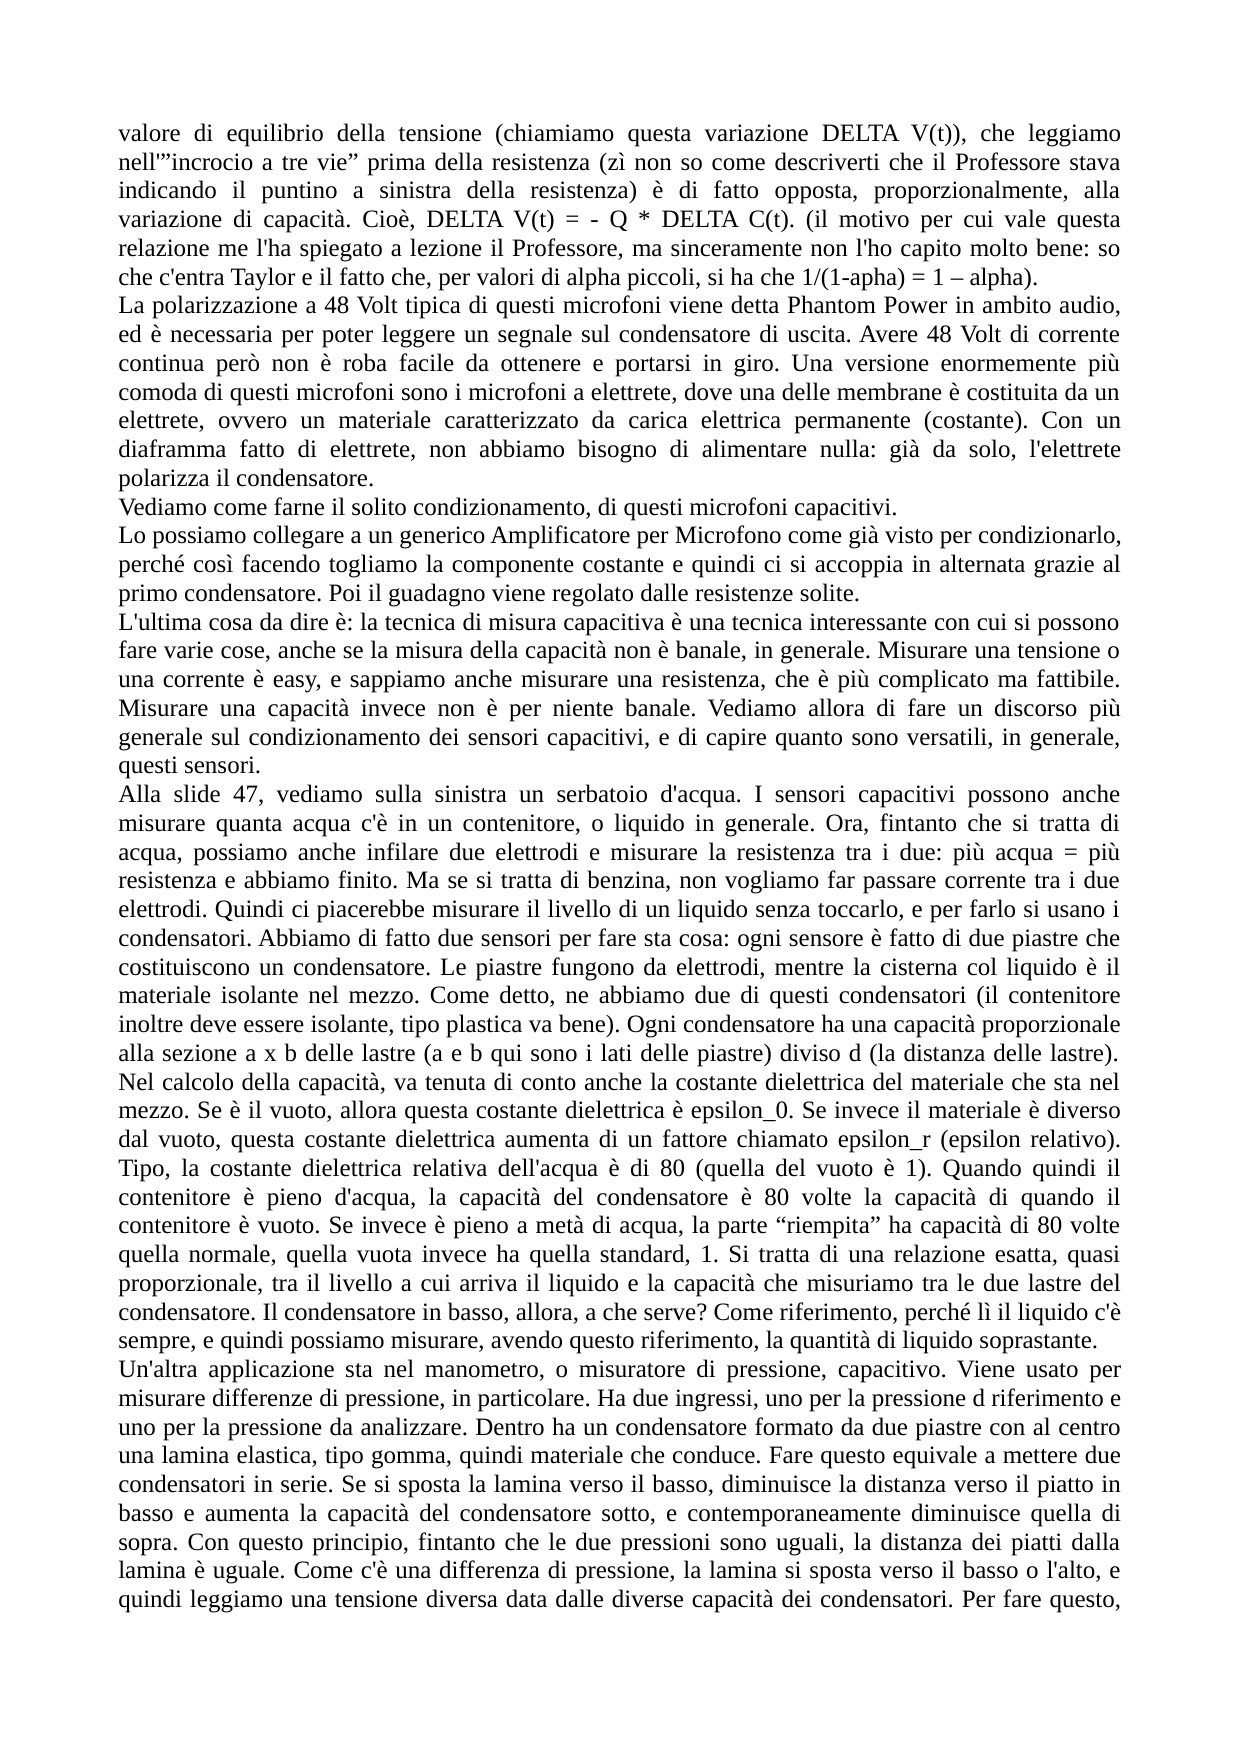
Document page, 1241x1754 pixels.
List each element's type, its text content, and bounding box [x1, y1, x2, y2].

text La polarizzazione a 48 Volt tipica di questi microfoni viene detta Phantom Power in ambito audio, ed è necessaria per poter leggere un segnale sul condensatore di uscita. Avere 48 Volt di corrente continua però non è roba facile da ottenere e portarsi in giro. Una versione enormemente più comoda di questi microfoni sono i microfoni a elettrete, dove una delle membrane è costituita da un elettrete, ovvero un materiale caratterizzato da carica elettrica permanente (costante). Con un diaframma fatto di elettrete, non abbiamo bisogno di alimentare nulla: già da solo, l'elettrete polarizza il condensatore. [118, 291, 1122, 492]
text Un'altra applicazione sta nel manometro, o misuratore di pressione, capacitivo. Viene usato per misurare differenze di pressione, in particolare. Ha due ingressi, uno per la pressione d riferimento e uno per la pressione da analizzare. Dentro ha un condensatore formato da due piastre con al centro una lamina elastica, tipo gomma, quindi materiale che conduce. Fare questo equivale a mettere due condensatori in serie. Se si sposta la lamina verso il basso, diminuisce la distanza verso il piatto in basso e aumenta la capacità del condensatore sotto, e contemporaneamente diminuisce quella di sopra. Con questo principio, fintanto che le due pressioni sono uguali, la distanza dei piatti dalla lamina è uguale. Come c'è una differenza di pressione, la lamina si sposta verso il basso o l'alto, e quindi leggiamo una tensione diversa data dalle diverse capacità dei condensatori. Per fare questo, [118, 1354, 1122, 1613]
text L'ultima cosa da dire è: la tecnica di misura capacitiva è una tecnica interessante con cui si possono fare varie cose, anche se la misura della capacità non è banale, in generale. Misurare una tensione o una corrente è easy, e sappiamo anche misurare una resistenza, che è più complicato ma fattibile. Misurare una capacità invece non è per niente banale. Vediamo allora di fare un discorso più generale sul condizionamento dei sensori capacitivi, e di capire quanto sono versatili, in generale, questi sensori. [118, 607, 1122, 779]
text Vediamo come farne il solito condizionamento, di questi microfoni capacitivi. [118, 492, 1122, 521]
text Lo possiamo collegare a un generico Amplificatore per Microfono come già visto per condizionarlo, perché così facendo togliamo la componente costante e quindi ci si accoppia in alternata grazie al primo condensatore. Poi il guadagno viene regolato dalle resistenze solite. [118, 521, 1122, 607]
text Alla slide 47, vediamo sulla sinistra un serbatoio d'acqua. I sensori capacitivi possono anche misurare quanta acqua c'è in un contenitore, o liquido in generale. Ora, fintanto che si tratta di acqua, possiamo anche infilare due elettrodi e misurare la resistenza tra i due: più acqua = più resistenza e abbiamo finito. Ma se si tratta di benzina, non vogliamo far passare corrente tra i due elettrodi. Quindi ci piacerebbe misurare il livello di un liquido senza toccarlo, e per farlo si usano i condensatori. Abbiamo di fatto due sensori per fare sta cosa: ogni sensore è fatto di due piastre che costituiscono un condensatore. Le piastre fungono da elettrodi, mentre la cisterna col liquido è il materiale isolante nel mezzo. Come detto, ne abbiamo due di questi condensatori (il contenitore inoltre deve essere isolante, tipo plastica va bene). Ogni condensatore ha una capacità proporzionale alla sezione a x b delle lastre (a e b qui sono i lati delle piastre) diviso d (la distanza delle lastre). Nel calcolo della capacità, va tenuta di conto anche la costante dielettrica del materiale che sta nel mezzo. Se è il vuoto, allora questa costante dielettrica è epsilon_0. Se invece il materiale è diverso dal vuoto, questa costante dielettrica aumenta di un fattore chiamato epsilon_r (epsilon relativo). Tipo, la costante dielettrica relativa dell'acqua è di 80 (quella del vuoto è 1). Quando quindi il contenitore è pieno d'acqua, la capacità del condensatore è 80 volte la capacità di quando il contenitore è vuoto. Se invece è pieno a metà di acqua, la parte “riempita” ha capacità di 80 volte quella normale, quella vuota invece ha quella standard, 1. Si tratta di una relazione esatta, quasi proporzionale, tra il livello a cui arriva il liquido e la capacità che misuriamo tra le due lastre del condensatore. Il condensatore in basso, allora, a che serve? Come riferimento, perché lì il liquido c'è sempre, e quindi possiamo misurare, avendo questo riferimento, la quantità di liquido soprastante. [118, 779, 1122, 1354]
text valore di equilibrio della tensione (chiamiamo questa variazione DELTA V(t)), che leggiamo nell'”incrocio a tre vie” prima della resistenza (zì non so come descriverti che il Professore stava indicando il puntino a sinistra della resistenza) è di fatto opposta, proporzionalmente, alla variazione di capacità. Cioè, DELTA V(t) = - Q * DELTA C(t). (il motivo per cui vale questa relazione me l'ha spiegato a lezione il Professore, ma sinceramente non l'ho capito molto bene: so che c'entra Taylor e il fatto che, per valori di alpha piccoli, si ha che 1/(1-apha) = 1 – alpha). [118, 118, 1122, 291]
